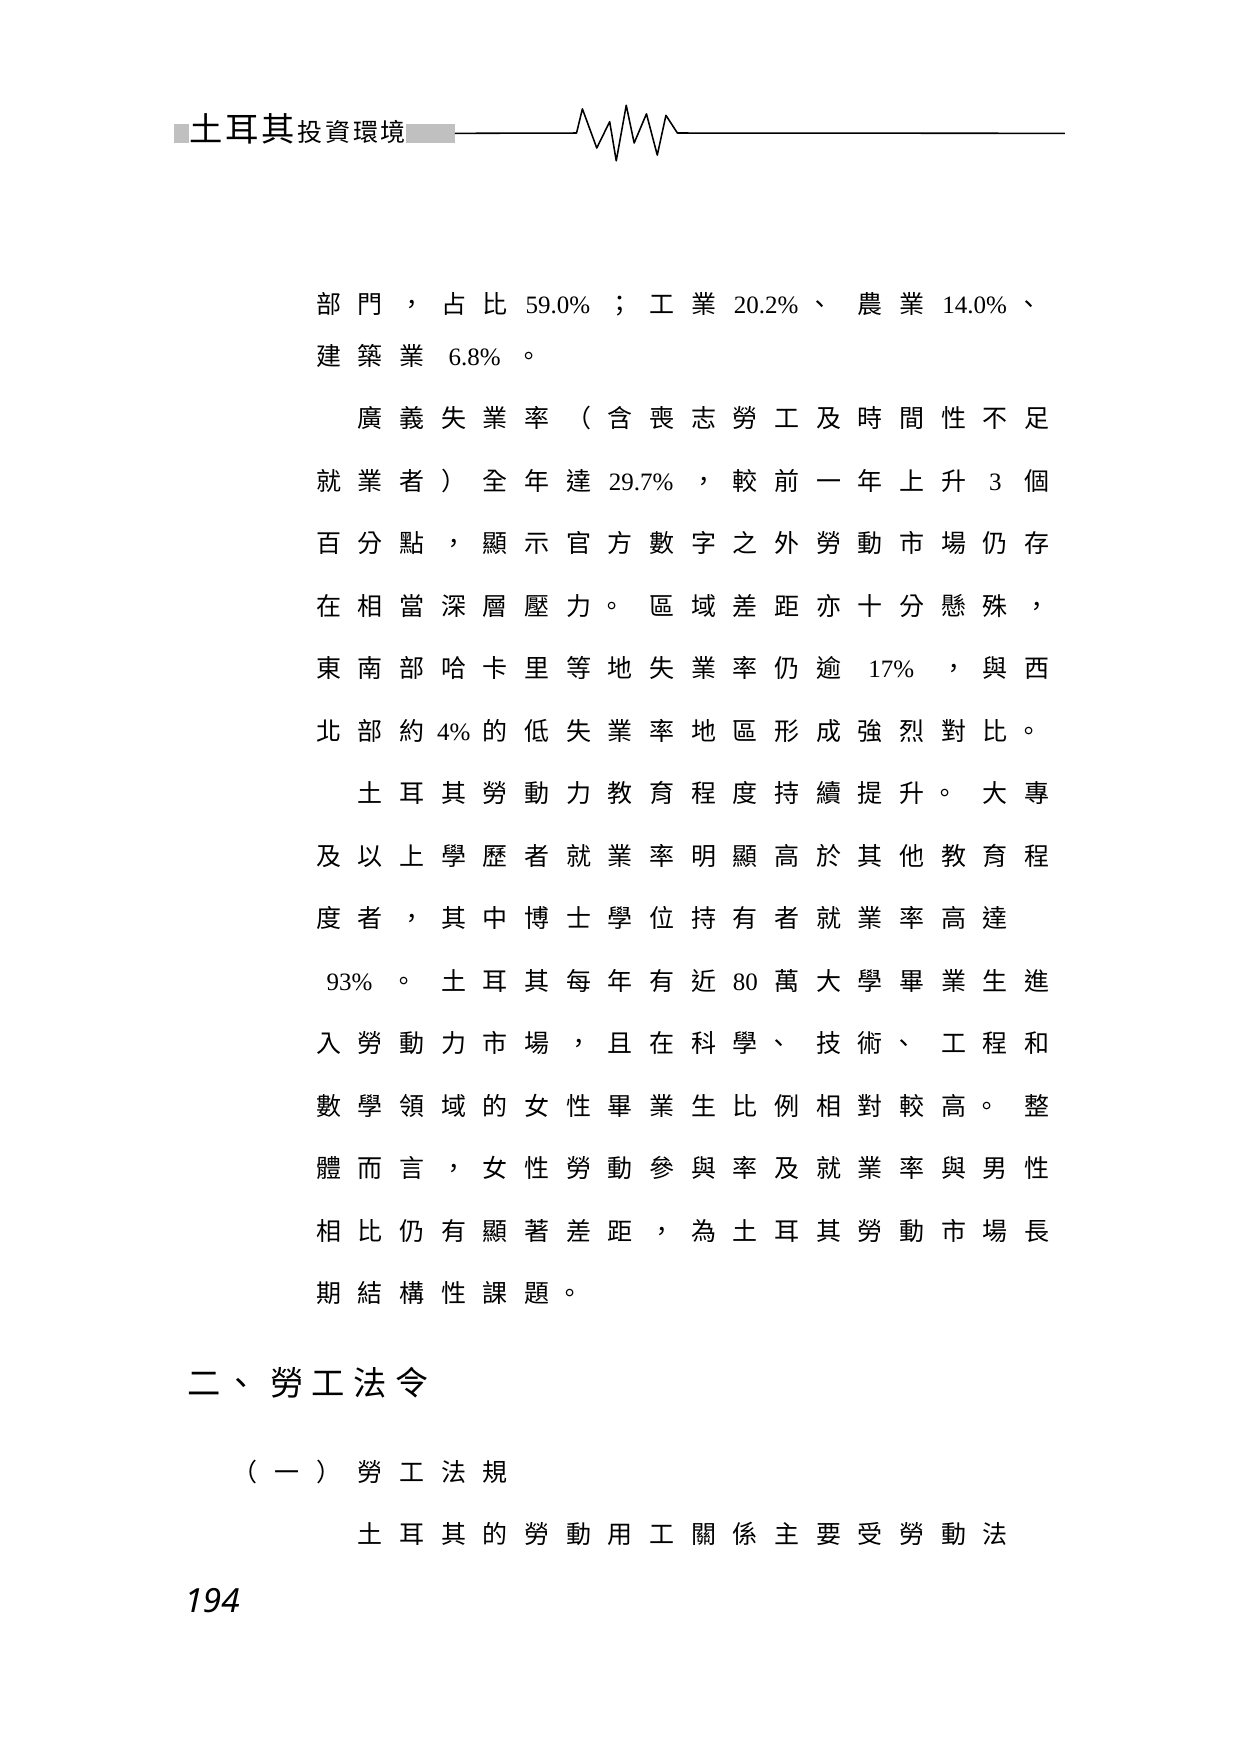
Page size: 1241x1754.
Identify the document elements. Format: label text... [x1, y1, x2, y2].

text 部門，占比59.0%；工業20.2%、農業14.0%、建築業6.8%。 [281, 250, 1058, 375]
text （一）勞工法規 [207, 1429, 1058, 1491]
text 土耳其勞動力教育程度持續提升。大專及以上學歷者就業率明顯高於其他教育程度者，其中博士學位持有者就業率高達93%。土耳其每年有近80萬大學畢業生進入勞動力市場，且在科學、技術、工程和數學領域的女性畢業生比例相對較高。整體而言，女性勞動參與率及就業率與男性相比仍有顯著差距，為土耳其勞動市場長期結構性課題。 [281, 750, 1058, 1313]
text 土耳其的勞動用工關係主要受勞動法 [281, 1491, 1058, 1554]
text 二、勞工法令 [183, 1339, 1058, 1402]
text 廣義失業率（含喪志勞工及時間性不足就業者）全年達29.7%，較前一年上升3個百分點，顯示官方數字之外勞動市場仍存在相當深層壓力。區域差距亦十分懸殊，東南部哈卡里等地失業率仍逾17%，與西北部約4%的低失業率地區形成強烈對比。 [281, 375, 1058, 750]
